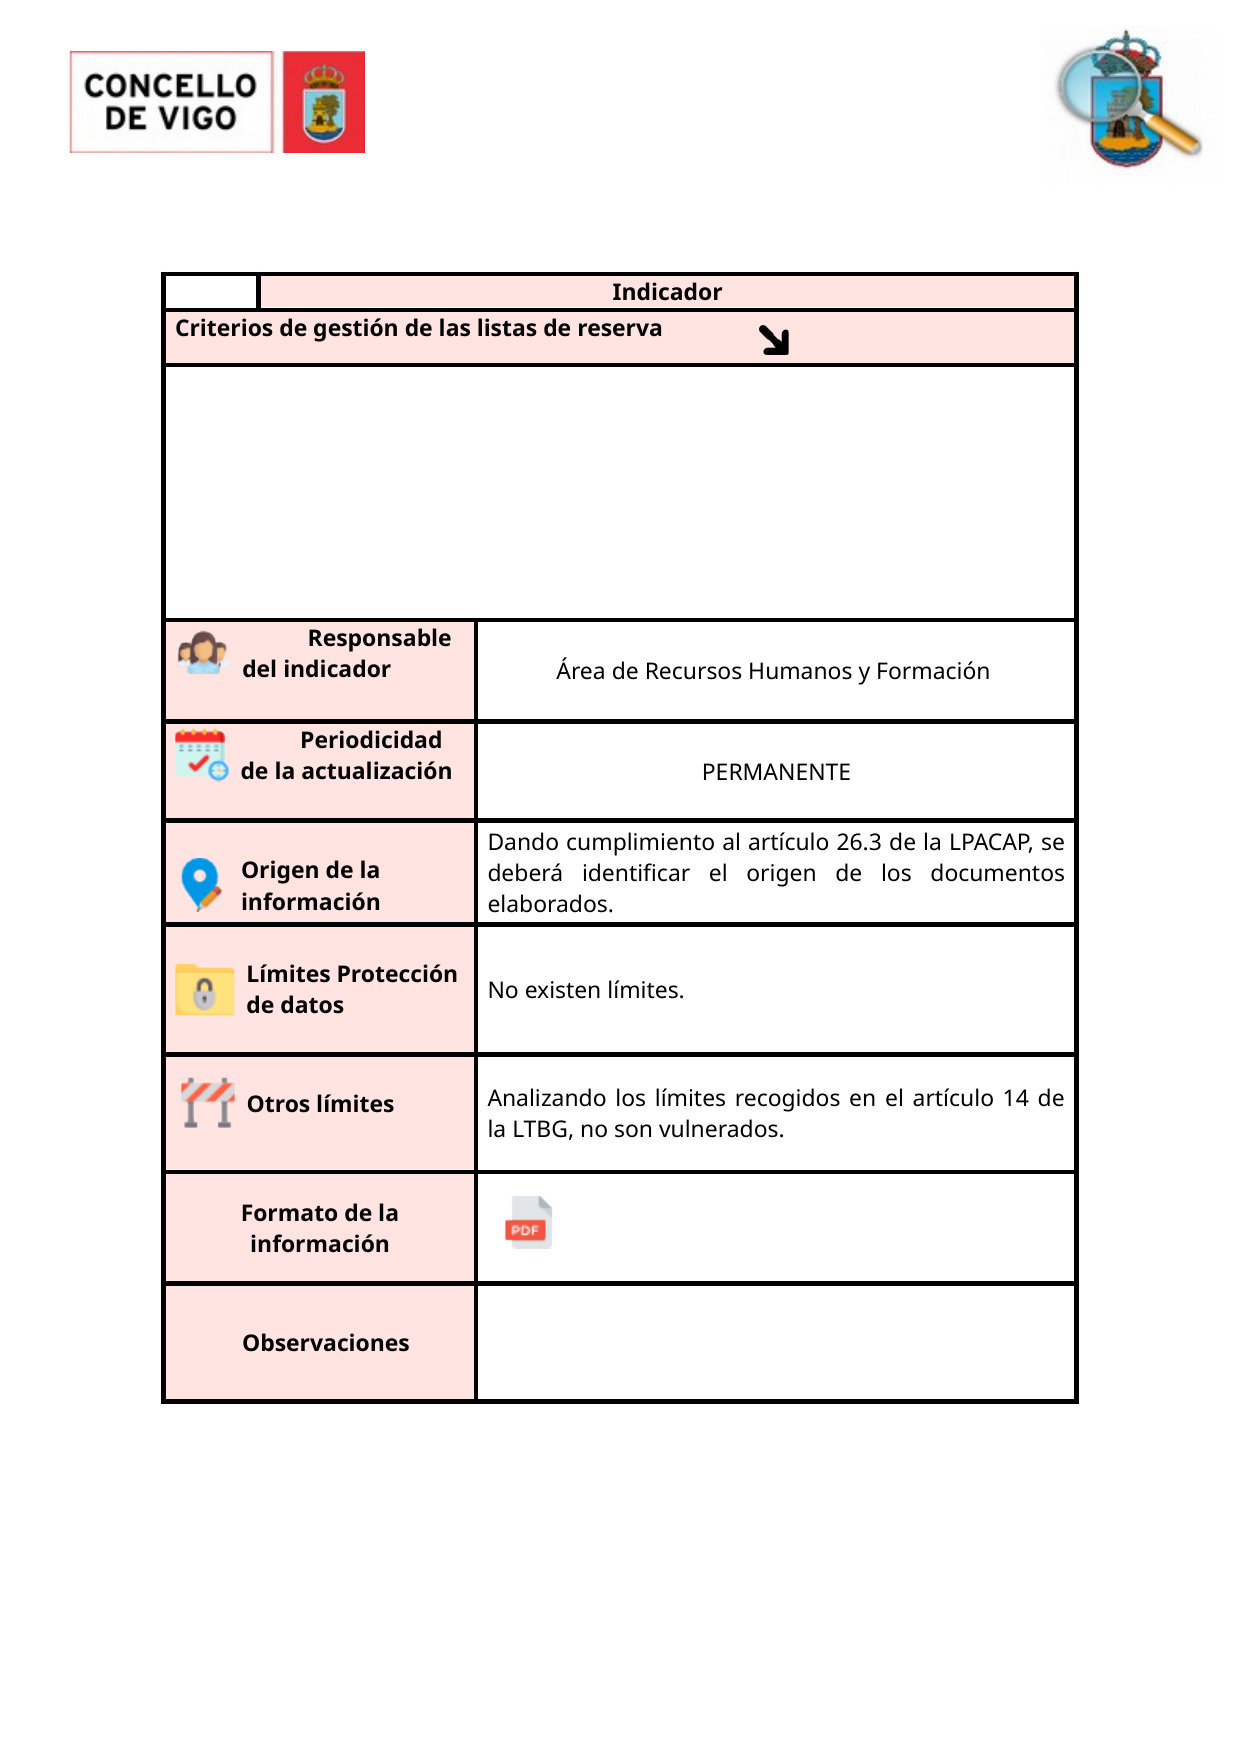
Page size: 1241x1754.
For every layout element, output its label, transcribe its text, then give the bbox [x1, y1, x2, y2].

picture [1040, 26, 1218, 186]
picture [175, 858, 229, 912]
picture [69, 51, 365, 153]
table_header Indicador [261, 276, 1074, 307]
table_cell Observaciones [166, 1286, 474, 1399]
table_cell Dando cumplimiento al artículo 26.3 de la LPACAP, se deberá identificar el origen de los documentos elaborados. [478, 823, 1074, 922]
table_cell Formato de la información [166, 1174, 474, 1281]
table_cell Origen de la información [166, 823, 474, 922]
table_cell [478, 1174, 1074, 1281]
picture [502, 1196, 556, 1249]
table_header [166, 276, 256, 307]
table_cell Área de Recursos Humanos y Formación [478, 622, 1074, 719]
table_cell PERMANENTE [478, 724, 1074, 818]
picture [759, 325, 789, 355]
table_cell Criterios de gestión de las listas de reserva [166, 312, 1074, 363]
table_cell Analizando los límites recogidos en el artículo 14 de la LTBG, no son vulnerados. [478, 1057, 1074, 1169]
table_cell Periodicidad de la actualización [166, 724, 474, 818]
table_cell Límites Protección de datos [166, 927, 474, 1052]
picture [175, 728, 229, 782]
table_cell No existen límites. [478, 927, 1074, 1052]
picture [175, 960, 235, 1020]
picture [181, 1076, 235, 1130]
picture [193, 870, 207, 882]
table_cell Otros límites [166, 1057, 474, 1169]
table_cell [166, 367, 1074, 617]
table_cell [478, 1286, 1074, 1399]
table_cell Responsable del indicador [166, 622, 474, 719]
picture [177, 626, 231, 680]
